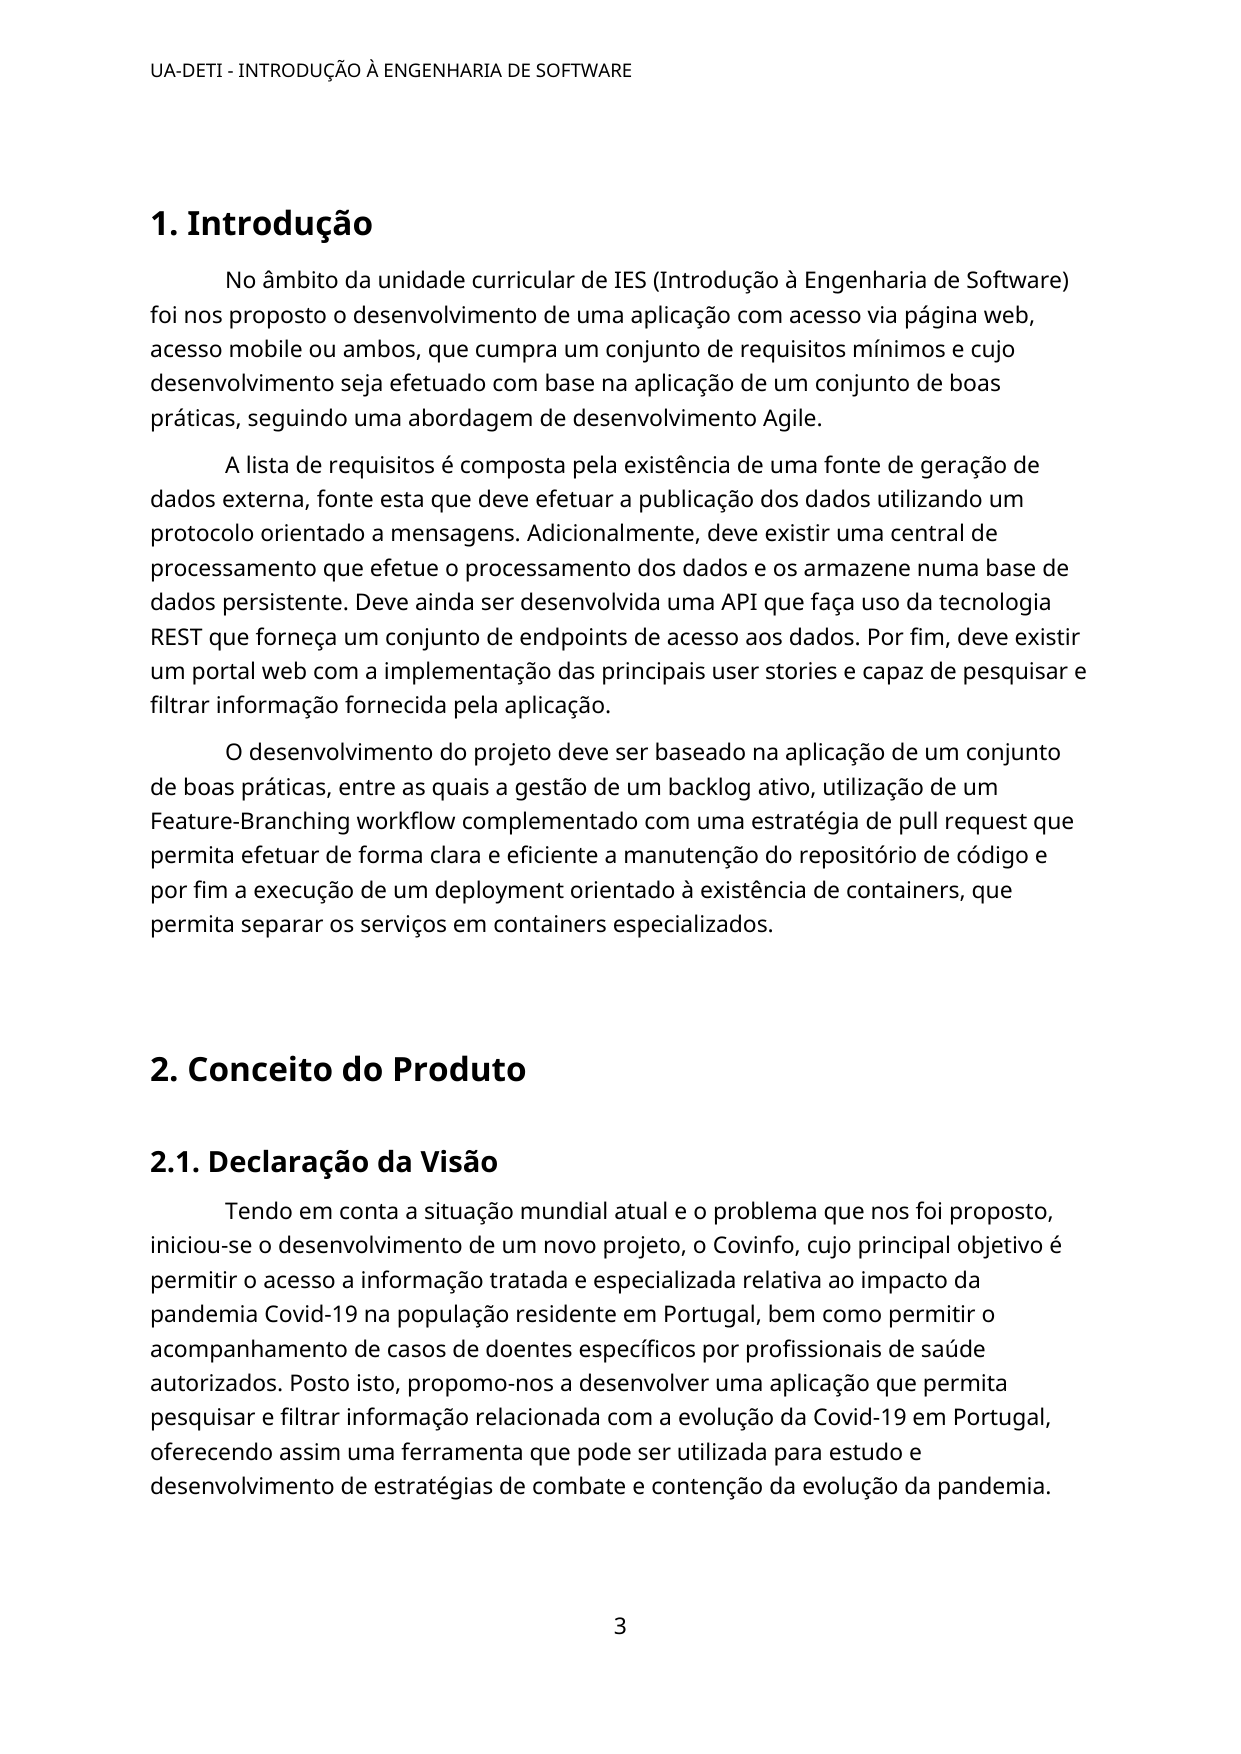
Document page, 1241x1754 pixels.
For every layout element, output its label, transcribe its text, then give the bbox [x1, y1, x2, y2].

subtitle 2.1. Declaração da Visão [150, 1141, 1090, 1181]
text O desenvolvimento do projeto deve ser baseado na aplicação de um conjunto de boas práticas, entre as quais a gestão de um backlog ativo, utilização de um Feature-Branching workflow complementado com uma estratégia de pull request que permita efetuar de forma clara e eficiente a manutenção do repositório de código e por fim a execução de um deployment orientado à existência de containers, que permita separar os serviços em containers especializados. [150, 736, 1090, 939]
text No âmbito da unidade curricular de IES (Introdução à Engenharia de Software) foi nos proposto o desenvolvimento de uma aplicação com acesso via página web, acesso mobile ou ambos, que cumpra um conjunto de requisitos mínimos e cujo desenvolvimento seja efetuado com base na aplicação de um conjunto de boas práticas, seguindo uma abordagem de desenvolvimento Agile. [150, 264, 1090, 433]
text A lista de requisitos é composta pela existência de uma fonte de geração de dados externa, fonte esta que deve efetuar a publicação dos dados utilizando um protocolo orientado a mensagens. Adicionalmente, deve existir uma central de processamento que efetue o processamento dos dados e os armazene numa base de dados persistente. Deve ainda ser desenvolvida uma API que faça uso da tecnologia REST que forneça um conjunto de endpoints de acesso aos dados. Por fim, deve existir um portal web com a implementação das principais user stories e capaz de pesquisar e filtrar informação fornecida pela aplicação. [150, 448, 1090, 720]
subtitle 1. Introdução [150, 200, 1090, 245]
subtitle 2. Conceito do Produto [150, 1045, 1090, 1091]
text Tendo em conta a situação mundial atual e o problema que nos foi proposto, iniciou-se o desenvolvimento de um novo projeto, o Covinfo, cujo principal objetivo é permitir o acesso a informação tratada e especializada relativa ao impacto da pandemia Covid-19 na população residente em Portugal, bem como permitir o acompanhamento de casos de doentes específicos por profissionais de saúde autorizados. Posto isto, propomo-nos a desenvolver uma aplicação que permita pesquisar e filtrar informação relacionada com a evolução da Covid-19 em Portugal, oferecendo assim uma ferramenta que pode ser utilizada para estudo e desenvolvimento de estratégias de combate e contenção da evolução da pandemia. [150, 1195, 1090, 1501]
